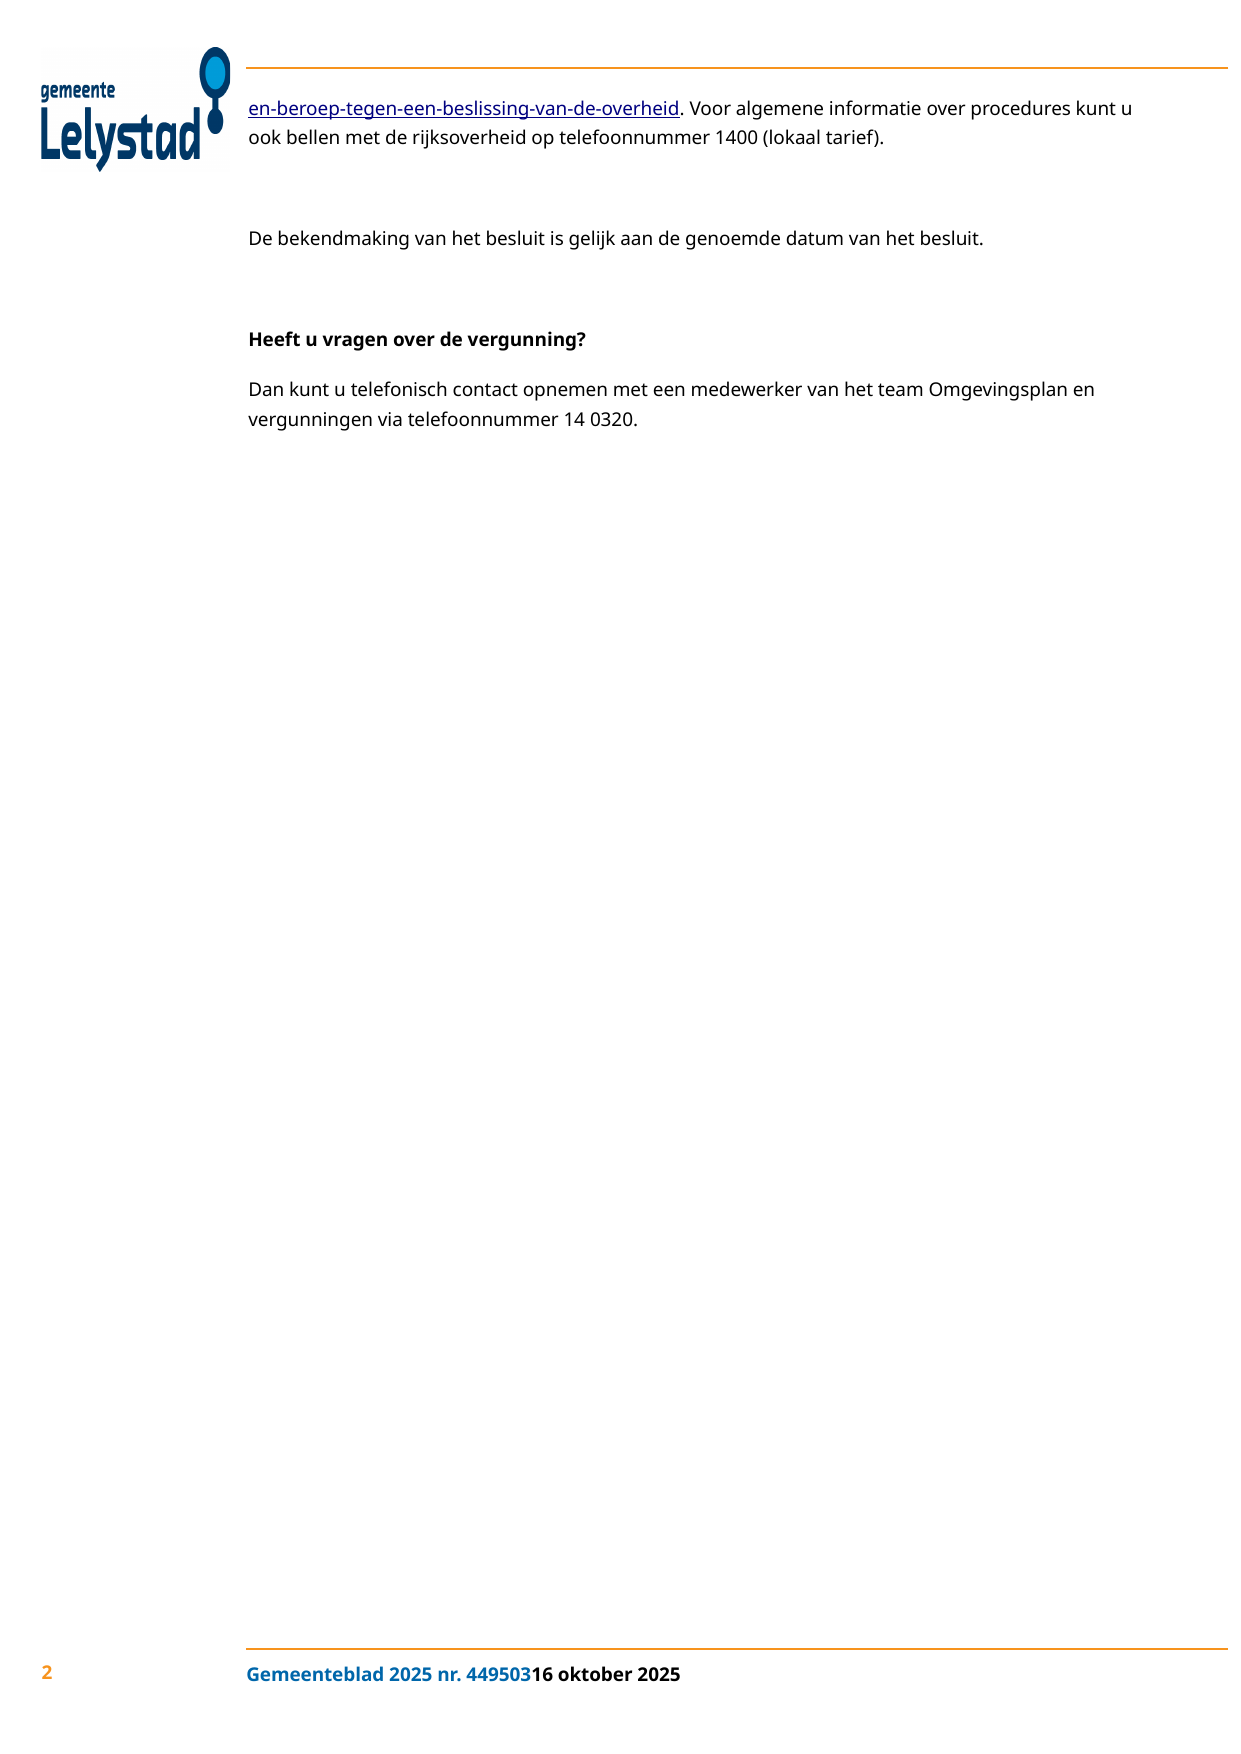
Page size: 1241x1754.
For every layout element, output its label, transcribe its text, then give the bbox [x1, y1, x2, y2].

text Dan kunt u telefonisch contact opnemen met een medewerker van het team Omgevingsplan en vergunningen via telefoonnummer 14 0320. [248, 376, 1152, 432]
text De bekendmaking van het besluit is gelijk aan de genoemde datum van het besluit. [248, 225, 1152, 251]
text Heeft u vragen over de vergunning? [248, 326, 1152, 352]
picture [41, 47, 231, 172]
text en-beroep-tegen-een-beslissing-van-de-overheid. Voor algemene informatie over procedures kunt u ook bellen met de rijksoverheid op telefoonnummer 1400 (lokaal tarief). [248, 95, 1152, 150]
